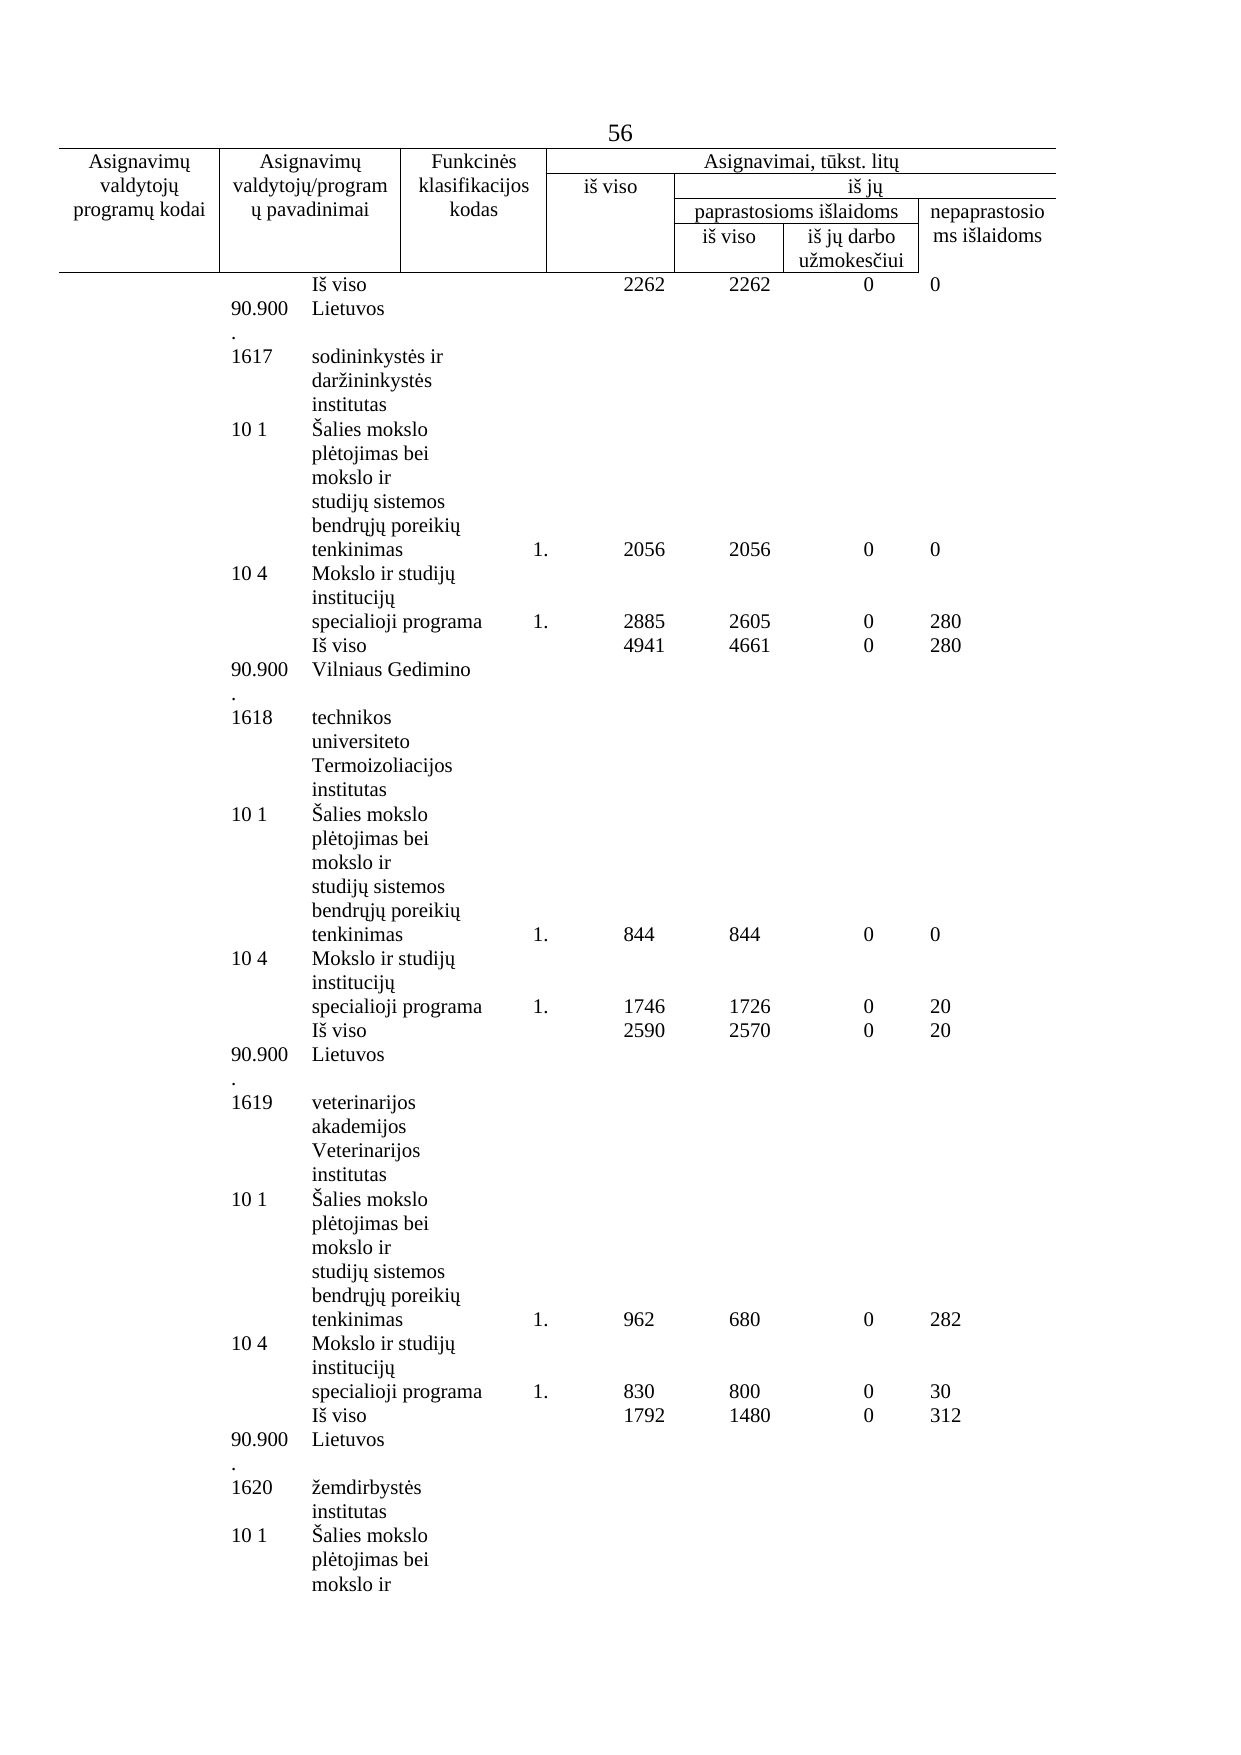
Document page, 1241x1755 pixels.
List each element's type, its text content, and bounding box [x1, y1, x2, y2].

table_cell specialioji programa [300, 994, 521, 1018]
table_cell [718, 296, 852, 344]
table_cell žemdirbystės [300, 1475, 521, 1499]
table_cell 1. [521, 994, 612, 1018]
table_cell [220, 850, 300, 874]
table_cell [919, 1427, 1063, 1475]
table_cell [718, 1138, 852, 1162]
table_cell [59, 393, 219, 416]
table_header Funkcinės klasifikacijos kodas [401, 149, 546, 272]
table_cell [919, 753, 1063, 777]
table_cell plėtojimas bei [300, 1548, 521, 1571]
table_cell [718, 1259, 852, 1283]
table_cell [919, 1042, 1063, 1090]
table_cell 1746 [612, 994, 718, 1018]
table_cell [718, 850, 852, 874]
table_cell Šalies mokslo [300, 801, 521, 826]
table_cell [59, 1186, 219, 1211]
table_cell [59, 657, 219, 705]
table_cell 2590 [612, 1018, 718, 1042]
table_cell [718, 1114, 852, 1138]
table_cell 10 1 [220, 1523, 300, 1547]
table_cell 90.900. [220, 657, 300, 705]
table_cell [521, 633, 612, 657]
table_cell [852, 465, 919, 489]
table_cell [521, 1259, 612, 1283]
table_cell [59, 946, 219, 970]
table_cell [718, 1090, 852, 1114]
table_cell [220, 368, 300, 392]
table_cell [59, 416, 219, 441]
table_header Asignavimų valdytojų programų kodai [59, 149, 219, 272]
table_cell [919, 416, 1063, 441]
table_cell [612, 970, 718, 994]
table_cell 2605 [718, 609, 852, 633]
table_cell [59, 1114, 219, 1138]
table_cell studijų sistemos [300, 874, 521, 898]
table_cell 1619 [220, 1090, 300, 1114]
table_cell [852, 1427, 919, 1475]
table_cell [612, 753, 718, 777]
table_cell [521, 1523, 612, 1547]
table_cell [59, 1018, 219, 1042]
table_cell [220, 513, 300, 537]
table_cell [718, 416, 852, 441]
table_cell 844 [718, 922, 852, 946]
table_cell [919, 393, 1063, 416]
table_cell [59, 368, 219, 392]
table_cell [59, 778, 219, 801]
table_cell [521, 1283, 612, 1307]
table_cell [919, 1283, 1063, 1307]
table_cell [919, 513, 1063, 537]
table_cell [59, 1042, 219, 1090]
table_cell [612, 729, 718, 753]
table_cell [521, 513, 612, 537]
table_cell [718, 657, 852, 705]
table_cell [919, 778, 1063, 801]
table_cell [612, 1163, 718, 1186]
table_cell 30 [919, 1379, 1063, 1403]
table_cell 0 [919, 537, 1063, 561]
table_header Asignavimai, tūkst. litų [547, 149, 1056, 173]
table_cell [59, 1475, 219, 1499]
table_cell [521, 801, 612, 826]
table_cell Mokslo ir studijų [300, 1331, 521, 1355]
table_cell plėtojimas bei [300, 441, 521, 464]
table_cell [919, 898, 1063, 922]
table_cell [59, 753, 219, 777]
table_cell [852, 946, 919, 970]
table_cell [59, 561, 219, 585]
table_cell Iš viso [300, 273, 521, 296]
table_cell Iš viso [300, 1018, 521, 1042]
table_cell 10 4 [220, 561, 300, 585]
table_cell [612, 416, 718, 441]
table_cell [521, 1090, 612, 1114]
table_cell [521, 705, 612, 729]
table_cell institucijų [300, 585, 521, 609]
table_cell 830 [612, 1379, 718, 1403]
table_cell [220, 970, 300, 994]
table_cell Mokslo ir studijų [300, 946, 521, 970]
table_cell [852, 489, 919, 513]
table_cell [220, 609, 300, 633]
table_cell iš jų [675, 174, 1056, 198]
table_cell [718, 1499, 852, 1523]
table_cell [220, 753, 300, 777]
table_cell 280 [919, 609, 1063, 633]
table_cell institucijų [300, 970, 521, 994]
table_cell [919, 946, 1063, 970]
table_cell daržininkystės [300, 368, 521, 392]
table_cell [919, 1114, 1063, 1138]
table_cell [521, 729, 612, 753]
table_cell [59, 1355, 219, 1379]
table_cell [521, 489, 612, 513]
table_cell [718, 465, 852, 489]
table_cell [919, 1499, 1063, 1523]
table_cell [612, 657, 718, 705]
table_cell [852, 441, 919, 464]
table_cell [852, 344, 919, 368]
table_cell [521, 1548, 612, 1571]
table_cell 20 [919, 994, 1063, 1018]
table_cell [59, 1211, 219, 1234]
table_cell [521, 1186, 612, 1211]
table_cell [919, 561, 1063, 585]
table_cell [220, 729, 300, 753]
table_cell [852, 1235, 919, 1259]
table_cell Iš viso [300, 633, 521, 657]
table_cell [718, 1235, 852, 1259]
table_cell Termoizoliacijos [300, 753, 521, 777]
table_cell 844 [612, 922, 718, 946]
table_cell [919, 489, 1063, 513]
table_cell [612, 1427, 718, 1475]
table_cell [718, 753, 852, 777]
table_cell sodininkystės ir [300, 344, 521, 368]
table_cell [220, 1379, 300, 1403]
table_cell [852, 778, 919, 801]
table_cell [852, 1523, 919, 1547]
table_cell [1056, 173, 1063, 198]
table_cell [521, 970, 612, 994]
table_cell [521, 1499, 612, 1523]
table_cell [220, 489, 300, 513]
table_cell [521, 1427, 612, 1475]
table_cell tenkinimas [300, 922, 521, 946]
table_cell [919, 1138, 1063, 1162]
table_cell [220, 874, 300, 898]
table_cell [59, 489, 219, 513]
table_cell institutas [300, 393, 521, 416]
table_cell 10 4 [220, 946, 300, 970]
table_cell bendrųjų poreikių [300, 513, 521, 537]
table_cell Veterinarijos [300, 1138, 521, 1162]
table_cell [919, 657, 1063, 705]
table_cell [220, 826, 300, 849]
table_cell [59, 1499, 219, 1523]
table_cell [521, 1235, 612, 1259]
table_cell plėtojimas bei [300, 1211, 521, 1234]
table_cell [852, 801, 919, 826]
table_cell [919, 441, 1063, 464]
table_cell [59, 1307, 219, 1331]
table_cell [612, 1499, 718, 1523]
table_cell [521, 1403, 612, 1427]
table_cell specialioji programa [300, 1379, 521, 1403]
table_cell [919, 1090, 1063, 1114]
table_cell [59, 1090, 219, 1114]
table_cell [919, 970, 1063, 994]
table_cell [919, 826, 1063, 849]
table_cell [59, 826, 219, 849]
table_cell [59, 874, 219, 898]
table_cell [59, 1259, 219, 1283]
table_cell 0 [852, 633, 919, 657]
table_cell [718, 1427, 852, 1475]
table_cell [718, 1571, 852, 1596]
table_cell [919, 1186, 1063, 1211]
table_cell [612, 489, 718, 513]
table_cell [718, 489, 852, 513]
table_cell [220, 1114, 300, 1138]
table_cell veterinarijos [300, 1090, 521, 1114]
table_cell [220, 778, 300, 801]
table_cell nepaprastosioms išlaidoms [919, 199, 1056, 272]
table_cell 0 [852, 994, 919, 1018]
table_cell [612, 393, 718, 416]
table_cell [521, 850, 612, 874]
table_cell [718, 970, 852, 994]
table_cell 1. [521, 1307, 612, 1331]
table_cell [718, 946, 852, 970]
table_cell [919, 1259, 1063, 1283]
table_cell iš jų darbo užmokesčiui [784, 224, 918, 272]
table_header Asignavimų valdytojų/programų pavadinimai [220, 149, 400, 272]
table_cell [919, 1571, 1063, 1596]
table_cell [919, 1523, 1063, 1547]
table_cell akademijos [300, 1114, 521, 1138]
table_cell institucijų [300, 1355, 521, 1379]
table_cell [919, 1355, 1063, 1379]
table_cell 4941 [612, 633, 718, 657]
table_cell [612, 441, 718, 464]
table_cell [718, 344, 852, 368]
table_cell institutas [300, 1499, 521, 1523]
table_cell [612, 1475, 718, 1499]
table_cell [919, 1331, 1063, 1355]
table_cell iš viso [547, 174, 674, 272]
table_cell 1. [521, 609, 612, 633]
table_cell 1792 [612, 1403, 718, 1427]
table_cell [59, 1163, 219, 1186]
table_cell [852, 657, 919, 705]
table_cell Šalies mokslo [300, 1186, 521, 1211]
table_cell [220, 585, 300, 609]
table_cell [852, 826, 919, 849]
table_cell [59, 1403, 219, 1427]
table_cell [220, 1163, 300, 1186]
table_cell technikos [300, 705, 521, 729]
table_cell [59, 441, 219, 464]
table_cell 1480 [718, 1403, 852, 1427]
table_cell [612, 705, 718, 729]
table_cell [59, 1235, 219, 1259]
table_cell Iš viso [300, 1403, 521, 1427]
table_cell [852, 1211, 919, 1234]
table_cell [852, 585, 919, 609]
table_cell studijų sistemos [300, 489, 521, 513]
table_cell [919, 465, 1063, 489]
table_cell [59, 1283, 219, 1307]
table_cell [612, 778, 718, 801]
table_cell 2570 [718, 1018, 852, 1042]
table_cell [521, 1138, 612, 1162]
table_cell [919, 1548, 1063, 1571]
table_cell [612, 1114, 718, 1138]
table_cell Šalies mokslo [300, 1523, 521, 1547]
table_cell [919, 801, 1063, 826]
table_cell [220, 1259, 300, 1283]
table_cell Lietuvos [300, 1042, 521, 1090]
table_cell [852, 898, 919, 922]
table_cell [718, 1042, 852, 1090]
table_cell [59, 1379, 219, 1403]
table_cell [852, 970, 919, 994]
table_cell 90.900. [220, 296, 300, 344]
table_cell [612, 1259, 718, 1283]
table_cell 90.900. [220, 1427, 300, 1475]
table_cell [852, 1114, 919, 1138]
table_cell [852, 1090, 919, 1114]
table_cell [612, 1523, 718, 1547]
table_cell [718, 368, 852, 392]
table_cell [220, 1018, 300, 1042]
table_cell [718, 1548, 852, 1571]
table_cell 1. [521, 922, 612, 946]
table_cell 0 [852, 1379, 919, 1403]
table_cell [1056, 223, 1063, 272]
table_cell [521, 1355, 612, 1379]
table_cell tenkinimas [300, 1307, 521, 1331]
table_cell [852, 513, 919, 537]
table_cell [612, 344, 718, 368]
table_cell [59, 1571, 219, 1596]
table_cell [59, 513, 219, 537]
table_cell [59, 801, 219, 826]
table_cell 10 1 [220, 416, 300, 441]
table_cell [521, 1571, 612, 1596]
table_cell [59, 729, 219, 753]
table_cell [220, 441, 300, 464]
table_cell [521, 1114, 612, 1138]
table_cell 4661 [718, 633, 852, 657]
table_cell 1. [521, 537, 612, 561]
table_cell [718, 393, 852, 416]
table_cell mokslo ir [300, 1571, 521, 1596]
table_cell [521, 416, 612, 441]
table_cell [919, 729, 1063, 753]
table_cell [521, 1211, 612, 1234]
table_cell [852, 850, 919, 874]
table_cell iš viso [675, 224, 783, 272]
table_cell [718, 441, 852, 464]
table_cell [718, 1283, 852, 1307]
table_cell [220, 1307, 300, 1331]
table_cell [220, 1571, 300, 1596]
table_cell [612, 1235, 718, 1259]
table_cell [852, 1499, 919, 1523]
table_cell 312 [919, 1403, 1063, 1427]
table_cell [612, 1331, 718, 1355]
table_cell [852, 729, 919, 753]
table_cell [852, 561, 919, 585]
table_cell [59, 898, 219, 922]
table_cell [521, 778, 612, 801]
table_cell Mokslo ir studijų [300, 561, 521, 585]
table_cell [919, 1163, 1063, 1186]
table_cell Lietuvos [300, 296, 521, 344]
table_cell [919, 1475, 1063, 1499]
table_cell [718, 585, 852, 609]
table_cell [612, 1355, 718, 1379]
table_cell bendrųjų poreikių [300, 1283, 521, 1307]
table_cell [718, 874, 852, 898]
table_cell mokslo ir [300, 465, 521, 489]
table_cell [59, 1427, 219, 1475]
table_cell 800 [718, 1379, 852, 1403]
table_cell [59, 1548, 219, 1571]
table_cell specialioji programa [300, 609, 521, 633]
table_cell 0 [852, 537, 919, 561]
table_cell 1726 [718, 994, 852, 1018]
table_cell institutas [300, 778, 521, 801]
table_cell 2885 [612, 609, 718, 633]
table_cell [521, 898, 612, 922]
table_cell [521, 1475, 612, 1499]
table_cell [220, 1548, 300, 1571]
table_cell [59, 922, 219, 946]
table_cell 962 [612, 1307, 718, 1331]
table_cell [59, 705, 219, 729]
table_cell [919, 1235, 1063, 1259]
table_cell [612, 874, 718, 898]
table_cell [718, 898, 852, 922]
table_cell [852, 1331, 919, 1355]
table_cell paprastosioms išlaidoms [675, 199, 918, 223]
table_cell [59, 1523, 219, 1547]
table_cell [220, 1355, 300, 1379]
table_cell [220, 633, 300, 657]
table_cell [718, 826, 852, 849]
table_cell [521, 296, 612, 344]
table_cell 1. [521, 1379, 612, 1403]
table_cell [919, 296, 1063, 344]
table_cell 680 [718, 1307, 852, 1331]
table_cell [220, 1283, 300, 1307]
table_cell 2262 [718, 273, 852, 296]
table_cell [59, 1138, 219, 1162]
table_cell [612, 561, 718, 585]
table_cell [612, 826, 718, 849]
table_cell [612, 946, 718, 970]
table_cell [220, 273, 300, 296]
table_cell [521, 344, 612, 368]
table_cell [220, 1138, 300, 1162]
table_cell [852, 393, 919, 416]
table_cell 0 [852, 273, 919, 296]
table_cell [220, 1211, 300, 1234]
table_cell [521, 465, 612, 489]
table_cell [852, 1475, 919, 1499]
table_cell 10 1 [220, 1186, 300, 1211]
table_cell [220, 1403, 300, 1427]
table_cell [852, 753, 919, 777]
table_cell 90.900. [220, 1042, 300, 1090]
table_cell [59, 609, 219, 633]
table_cell [59, 850, 219, 874]
table_cell [612, 850, 718, 874]
table_cell [521, 273, 612, 296]
table_cell [718, 778, 852, 801]
table_cell [852, 1042, 919, 1090]
table_cell bendrųjų poreikių [300, 898, 521, 922]
table_cell [612, 513, 718, 537]
table_cell [612, 801, 718, 826]
table_cell Vilniaus Gedimino [300, 657, 521, 705]
table_cell 0 [852, 922, 919, 946]
table_cell [220, 537, 300, 561]
table_cell [718, 1355, 852, 1379]
table_cell [852, 1138, 919, 1162]
table_cell universiteto [300, 729, 521, 753]
table_cell [612, 1571, 718, 1596]
table_cell [59, 1331, 219, 1355]
table_cell Lietuvos [300, 1427, 521, 1475]
table_cell [59, 273, 219, 296]
table_cell [1056, 198, 1063, 223]
table_cell [612, 585, 718, 609]
table_cell [521, 946, 612, 970]
table_cell 0 [852, 1018, 919, 1042]
table_cell [852, 1548, 919, 1571]
table_cell [919, 368, 1063, 392]
table_cell [612, 368, 718, 392]
table_cell [220, 1499, 300, 1523]
table_cell [521, 1331, 612, 1355]
table_cell [919, 585, 1063, 609]
table_cell [852, 874, 919, 898]
table_cell [718, 1186, 852, 1211]
table_cell [852, 1571, 919, 1596]
table_cell [612, 1090, 718, 1114]
table_cell [521, 561, 612, 585]
table_cell 0 [852, 609, 919, 633]
table_cell [521, 1018, 612, 1042]
table_cell [718, 561, 852, 585]
table_cell [612, 898, 718, 922]
table_cell [852, 1355, 919, 1379]
table_cell [612, 1186, 718, 1211]
table_cell [852, 1283, 919, 1307]
table_cell 1617 [220, 344, 300, 368]
table_cell [919, 705, 1063, 729]
table_cell [852, 1259, 919, 1283]
table_cell [718, 801, 852, 826]
table_cell [718, 1523, 852, 1547]
table_cell [718, 1211, 852, 1234]
table_cell Šalies mokslo [300, 416, 521, 441]
table_cell [718, 705, 852, 729]
table_cell 280 [919, 633, 1063, 657]
table_cell [612, 1138, 718, 1162]
table_cell mokslo ir [300, 1235, 521, 1259]
table_cell 1618 [220, 705, 300, 729]
table_cell [612, 1211, 718, 1234]
table_cell [852, 1186, 919, 1211]
table_cell [521, 753, 612, 777]
table_cell [59, 344, 219, 368]
table_cell [852, 705, 919, 729]
table_header [1056, 148, 1063, 173]
table_cell [220, 922, 300, 946]
table_cell 20 [919, 1018, 1063, 1042]
table_cell [521, 657, 612, 705]
table_cell [852, 368, 919, 392]
table_cell [521, 874, 612, 898]
table_cell [612, 1042, 718, 1090]
table_cell [59, 465, 219, 489]
table_cell [521, 393, 612, 416]
table_cell [919, 344, 1063, 368]
table_cell [59, 296, 219, 344]
table_cell [220, 1235, 300, 1259]
table_cell [718, 513, 852, 537]
table_cell 0 [919, 272, 1063, 296]
table_cell [612, 1283, 718, 1307]
table_cell 10 1 [220, 801, 300, 826]
table_cell 1620 [220, 1475, 300, 1499]
table_cell 282 [919, 1307, 1063, 1331]
table_cell [612, 296, 718, 344]
table_cell [220, 393, 300, 416]
table_cell [919, 1211, 1063, 1234]
table_cell [59, 537, 219, 561]
table_cell 0 [852, 1403, 919, 1427]
table_cell [521, 368, 612, 392]
table_cell [521, 826, 612, 849]
table_cell 2056 [612, 537, 718, 561]
table_cell 2056 [718, 537, 852, 561]
table_cell plėtojimas bei [300, 826, 521, 849]
table_cell mokslo ir [300, 850, 521, 874]
table_cell studijų sistemos [300, 1259, 521, 1283]
table_cell [59, 585, 219, 609]
table_cell 10 4 [220, 1331, 300, 1355]
table_cell [852, 416, 919, 441]
table_cell [59, 994, 219, 1018]
table_cell 0 [919, 922, 1063, 946]
table_cell [220, 898, 300, 922]
table_cell [718, 1163, 852, 1186]
table_cell [919, 874, 1063, 898]
table_cell [919, 850, 1063, 874]
table_cell [852, 296, 919, 344]
table_cell [521, 585, 612, 609]
table_cell [220, 994, 300, 1018]
table_cell [852, 1163, 919, 1186]
table_cell [718, 1475, 852, 1499]
table_cell [612, 1548, 718, 1571]
table_cell [59, 970, 219, 994]
table_cell [220, 465, 300, 489]
table_cell [718, 1331, 852, 1355]
table_cell [612, 465, 718, 489]
table_cell [521, 1042, 612, 1090]
table_cell 2262 [612, 273, 718, 296]
table_cell [521, 1163, 612, 1186]
table_cell [718, 729, 852, 753]
table_cell [521, 441, 612, 464]
table_cell 0 [852, 1307, 919, 1331]
table_cell institutas [300, 1163, 521, 1186]
table_cell [59, 633, 219, 657]
table_cell tenkinimas [300, 537, 521, 561]
